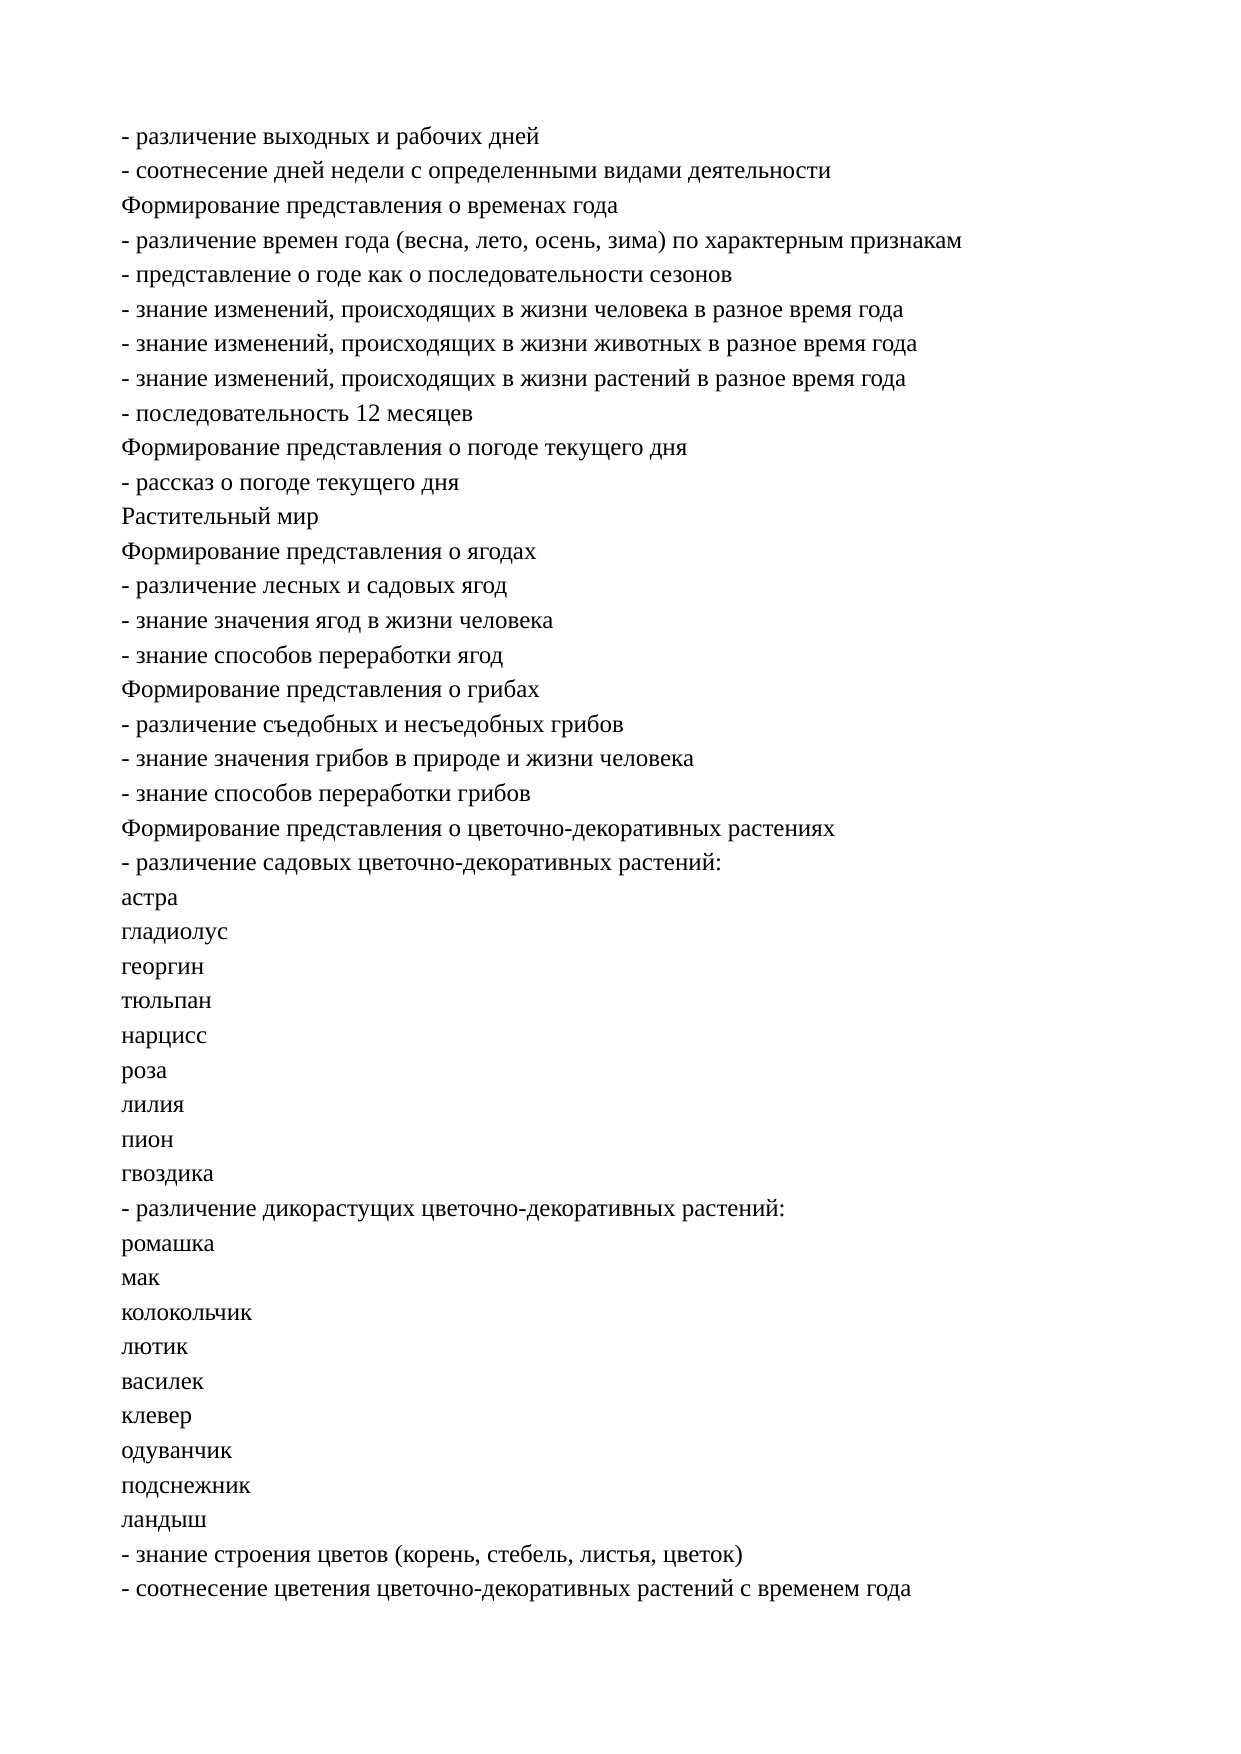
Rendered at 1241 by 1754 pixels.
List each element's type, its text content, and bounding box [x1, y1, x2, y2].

table_cell [1017, 1536, 1049, 1571]
table_cell [990, 879, 1017, 913]
table_cell - последовательность 12 месяцев [118, 395, 989, 429]
table_cell [990, 1571, 1017, 1605]
table_cell [1017, 1398, 1049, 1432]
table_cell [1017, 1467, 1049, 1501]
table_cell [1017, 256, 1049, 291]
table_cell [990, 948, 1017, 983]
table_cell [990, 326, 1017, 360]
table_cell - знание изменений, происходящих в жизни животных в разное время года [118, 326, 989, 360]
table_cell [1017, 1017, 1049, 1052]
table_cell Формирование представления о грибах [118, 671, 989, 706]
table_cell [1017, 1190, 1049, 1225]
table_cell [1017, 1259, 1049, 1294]
table_cell [990, 1121, 1017, 1156]
table_cell [990, 637, 1017, 671]
table_cell василек [118, 1363, 989, 1398]
table_cell Растительный мир [118, 499, 989, 533]
table_cell [990, 1225, 1017, 1259]
table_cell Формирование представления о цветочно-декоративных растениях [118, 810, 989, 844]
table_cell [1017, 775, 1049, 810]
table_cell - знание значения ягод в жизни человека [118, 602, 989, 637]
table_cell [1017, 326, 1049, 360]
table_cell [990, 187, 1017, 222]
table_cell [990, 1086, 1017, 1121]
table_cell [990, 1467, 1017, 1501]
table_cell [1017, 464, 1049, 498]
table_cell [1017, 395, 1049, 429]
table_cell тюльпан [118, 983, 989, 1017]
table_cell [1017, 1294, 1049, 1328]
table_cell [1017, 844, 1049, 879]
table_cell [990, 775, 1017, 810]
table_cell Формирование представления о временах года [118, 187, 989, 222]
table_cell [990, 1052, 1017, 1086]
table_cell гладиолус [118, 914, 989, 948]
table_cell [990, 914, 1017, 948]
table_cell [990, 1432, 1017, 1467]
table_cell [1017, 914, 1049, 948]
table_cell [1017, 222, 1049, 256]
table_cell [1017, 187, 1049, 222]
table_cell [1017, 983, 1049, 1017]
table_cell одуванчик [118, 1432, 989, 1467]
table_cell ромашка [118, 1225, 989, 1259]
table_cell [1017, 671, 1049, 706]
table_cell - различение выходных и рабочих дней [118, 118, 989, 153]
table_cell [1017, 1432, 1049, 1467]
table_cell [1017, 948, 1049, 983]
table_cell - представление о годе как о последовательности сезонов [118, 256, 989, 291]
table_cell [990, 844, 1017, 879]
table_cell [990, 602, 1017, 637]
table_cell [1017, 1086, 1049, 1121]
table_cell [990, 360, 1017, 395]
table_cell ландыш [118, 1501, 989, 1536]
table_cell [990, 1398, 1017, 1432]
table_cell [1017, 1363, 1049, 1398]
table_cell [1017, 1156, 1049, 1190]
table_cell - различение садовых цветочно-декоративных растений: [118, 844, 989, 879]
table_cell - знание способов переработки грибов [118, 775, 989, 810]
table_cell [990, 741, 1017, 775]
table_cell Формирование представления о погоде текущего дня [118, 429, 989, 464]
table_cell - знание способов переработки ягод [118, 637, 989, 671]
table_cell [1017, 706, 1049, 741]
table_cell подснежник [118, 1467, 989, 1501]
table_cell [1017, 1052, 1049, 1086]
table_cell - соотнесение дней недели с определенными видами деятельности [118, 153, 989, 187]
table_cell [990, 395, 1017, 429]
table_cell [990, 118, 1017, 153]
table_cell [1017, 291, 1049, 326]
table_cell - различение дикорастущих цветочно-декоративных растений: [118, 1190, 989, 1225]
table_cell лютик [118, 1329, 989, 1363]
table_cell [990, 222, 1017, 256]
table_cell [1017, 1329, 1049, 1363]
table_cell [990, 533, 1017, 568]
table_cell - знание строения цветов (корень, стебель, листья, цветок) [118, 1536, 989, 1571]
table_cell [990, 464, 1017, 498]
table_cell [1017, 879, 1049, 913]
table_cell - различение времен года (весна, лето, осень, зима) по характерным признакам [118, 222, 989, 256]
table_cell георгин [118, 948, 989, 983]
table_cell [990, 499, 1017, 533]
table_cell - знание значения грибов в природе и жизни человека [118, 741, 989, 775]
table_cell [1017, 153, 1049, 187]
table_cell [990, 1190, 1017, 1225]
table_cell роза [118, 1052, 989, 1086]
table_cell - различение лесных и садовых ягод [118, 568, 989, 602]
table_cell лилия [118, 1086, 989, 1121]
table_cell [1017, 810, 1049, 844]
table_cell [990, 671, 1017, 706]
table_cell - знание изменений, происходящих в жизни растений в разное время года [118, 360, 989, 395]
table_cell [990, 706, 1017, 741]
table_cell [1017, 429, 1049, 464]
table_cell гвоздика [118, 1156, 989, 1190]
table_cell [990, 256, 1017, 291]
table_cell - знание изменений, происходящих в жизни человека в разное время года [118, 291, 989, 326]
table_cell [1017, 533, 1049, 568]
table_cell [1017, 1571, 1049, 1605]
table_cell [1017, 118, 1049, 153]
table_cell [990, 983, 1017, 1017]
table_cell клевер [118, 1398, 989, 1432]
table_cell [990, 153, 1017, 187]
table_cell - соотнесение цветения цветочно-декоративных растений с временем года [118, 1571, 989, 1605]
table_cell [990, 1363, 1017, 1398]
table_cell [1017, 1225, 1049, 1259]
table_cell нарцисс [118, 1017, 989, 1052]
table_cell колокольчик [118, 1294, 989, 1328]
table_cell астра [118, 879, 989, 913]
table_cell [990, 1536, 1017, 1571]
table_cell - различение съедобных и несъедобных грибов [118, 706, 989, 741]
table_cell [1017, 568, 1049, 602]
table_cell мак [118, 1259, 989, 1294]
table_cell [990, 429, 1017, 464]
table_cell [1017, 499, 1049, 533]
table_cell [1017, 741, 1049, 775]
table_cell [990, 1259, 1017, 1294]
table_cell [990, 810, 1017, 844]
table_cell [990, 1294, 1017, 1328]
table_cell [990, 291, 1017, 326]
table_cell [990, 1329, 1017, 1363]
table_cell [1017, 1501, 1049, 1536]
table_cell [990, 1017, 1017, 1052]
table_cell [1017, 360, 1049, 395]
table_cell [990, 1501, 1017, 1536]
table_cell [1017, 1121, 1049, 1156]
table_cell - рассказ о погоде текущего дня [118, 464, 989, 498]
table_cell Формирование представления о ягодах [118, 533, 989, 568]
table_cell [990, 568, 1017, 602]
table_cell пион [118, 1121, 989, 1156]
table_cell [990, 1156, 1017, 1190]
table_cell [1017, 602, 1049, 637]
table_cell [1017, 637, 1049, 671]
